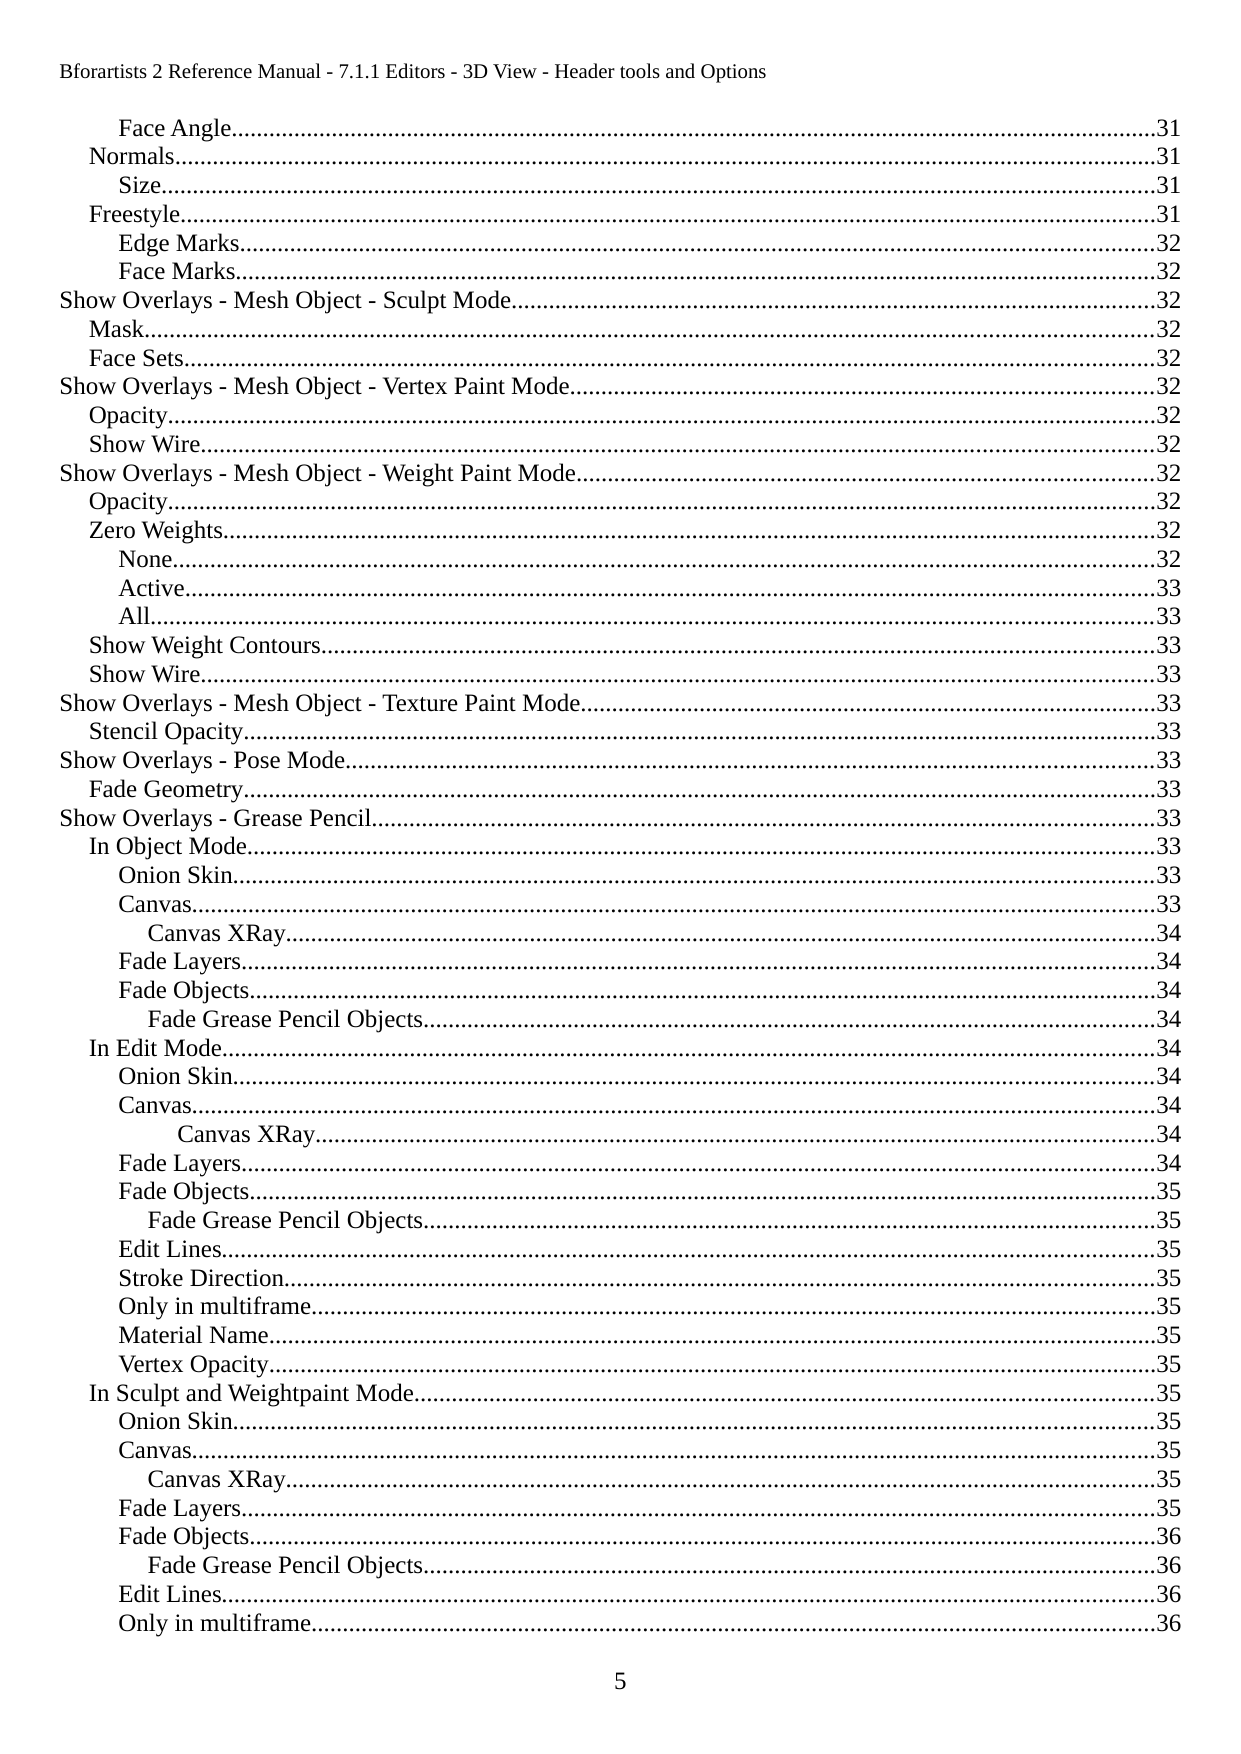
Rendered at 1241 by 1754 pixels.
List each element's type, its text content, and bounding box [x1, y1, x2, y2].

text Canvas XRay 34 [147, 918, 1181, 946]
text Only in multiframe 35 [118, 1291, 1181, 1320]
text Fade Layers 34 [118, 946, 1181, 975]
text None 32 [118, 544, 1181, 573]
text Fade Grease Pencil Objects 34 [147, 1004, 1181, 1033]
text Canvas 35 [118, 1435, 1181, 1464]
text Show Overlays - Pose Mode 33 [59, 745, 1181, 774]
text In Object Mode 33 [88, 831, 1181, 860]
text Onion Skin 33 [118, 860, 1181, 889]
text Fade Layers 34 [118, 1148, 1181, 1176]
text Size 31 [118, 170, 1181, 199]
text Show Overlays - Mesh Object - Sculpt Mode 32 [59, 285, 1181, 314]
text Canvas XRay 34 [177, 1119, 1181, 1148]
text Face Sets 32 [88, 343, 1181, 371]
text Show Weight Contours 33 [88, 630, 1181, 659]
text Edge Marks 32 [118, 228, 1181, 256]
text Show Overlays - Grease Pencil 33 [59, 803, 1181, 831]
text Active 33 [118, 573, 1181, 601]
text Fade Objects 34 [118, 975, 1181, 1004]
text Fade Geometry 33 [88, 774, 1181, 803]
text Canvas 33 [118, 889, 1181, 918]
text Opacity 32 [88, 486, 1181, 515]
text Show Wire 33 [88, 659, 1181, 688]
text Show Overlays - Mesh Object - Vertex Paint Mode 32 [59, 371, 1181, 400]
text Stroke Direction 35 [118, 1263, 1181, 1291]
text Edit Lines 35 [118, 1234, 1181, 1263]
text Mask 32 [88, 314, 1181, 343]
text Onion Skin 35 [118, 1406, 1181, 1435]
text Fade Objects 36 [118, 1521, 1181, 1550]
text Freestyle 31 [88, 199, 1181, 228]
text Canvas 34 [118, 1090, 1181, 1119]
text All 33 [118, 601, 1181, 630]
text Fade Layers 35 [118, 1493, 1181, 1521]
text Fade Objects 35 [118, 1176, 1181, 1205]
text Zero Weights 32 [88, 515, 1181, 544]
text Edit Lines 36 [118, 1579, 1181, 1608]
text Show Overlays - Mesh Object - Weight Paint Mode 32 [59, 458, 1181, 486]
text Vertex Opacity 35 [118, 1349, 1181, 1378]
text Fade Grease Pencil Objects 35 [147, 1205, 1181, 1234]
text Face Marks 32 [118, 256, 1181, 285]
text Material Name 35 [118, 1320, 1181, 1349]
text Canvas XRay 35 [147, 1464, 1181, 1493]
text Stencil Opacity 33 [88, 716, 1181, 745]
text Onion Skin 34 [118, 1061, 1181, 1090]
text In Edit Mode 34 [88, 1033, 1181, 1061]
text In Sculpt and Weightpaint Mode 35 [88, 1378, 1181, 1406]
text Normals 31 [88, 141, 1181, 170]
text Only in multiframe 36 [118, 1608, 1181, 1636]
text Opacity 32 [88, 400, 1181, 429]
text Show Overlays - Mesh Object - Texture Paint Mode 33 [59, 688, 1181, 716]
text Show Wire 32 [88, 429, 1181, 458]
text Fade Grease Pencil Objects 36 [147, 1550, 1181, 1579]
text Face Angle 31 [118, 113, 1181, 141]
